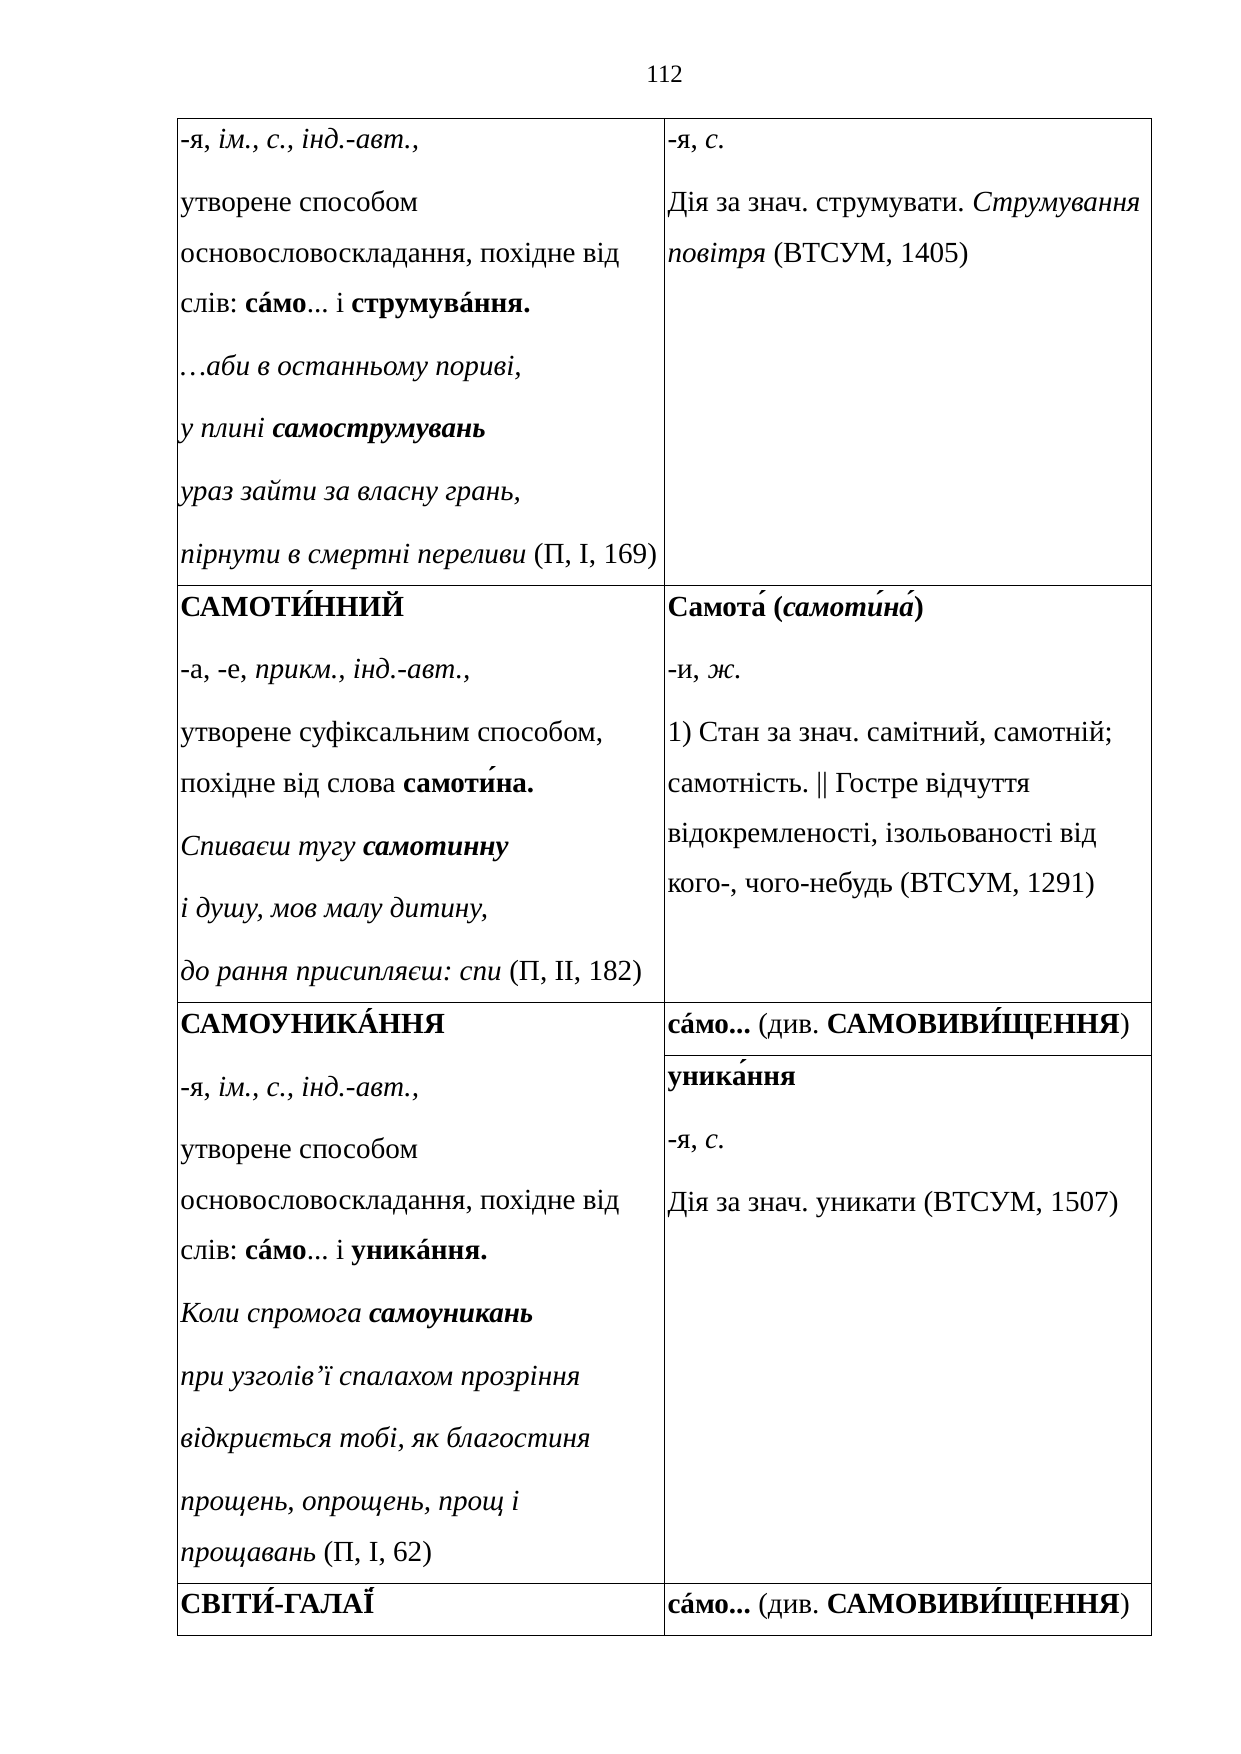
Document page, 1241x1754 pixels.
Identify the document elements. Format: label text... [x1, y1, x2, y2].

table_cell сáмо... (див. САМОВИВИ́ЩЕННЯ) [665, 1584, 1151, 1635]
table_cell СВІТИ́-ГАЛАЇ́ [178, 1584, 664, 1635]
table_cell САМОУНИКÁННЯ -я, ім., с., інд.-авт., утворене способом основословоскладання, похідне від слів: сáмо... і уникáння. Коли спромога самоуникань при узголів’ї спалахом прозріння відкриється тобі, як благостиня прощень, опрощень, прощ і прощавань (П, І, 62) [178, 1003, 664, 1583]
table_cell -я, с. Дія за знач. струмувати. Струмування повітря (ВТСУМ, 1405) [665, 119, 1151, 585]
table_cell Самота́ (самоти́на́) -и, ж. 1) Стан за знач. самітний, самотній; самотність. || Гостре відчуття відокремленості, ізольованості від кого-, чого-небудь (ВТСУМ, 1291) [665, 586, 1151, 1002]
table_cell САМОТИ́ННИЙ -а, -е, прикм., інд.-авт., утворене суфіксальним способом, похідне від слова самоти́на. Спиваєш тугу самотинну і душу, мов малу дитину, до рання присипляєш: спи (П, ІІ, 182) [178, 586, 664, 1002]
table_cell -я, ім., с., інд.-авт., утворене способом основословоскладання, похідне від слів: сáмо... і струмувáння. …аби в останньому пориві, у плині самострумувань ураз зайти за власну грань, пірнути в смертні переливи (П, І, 169) [178, 119, 664, 585]
table_cell сáмо... (див. САМОВИВИ́ЩЕННЯ) [665, 1003, 1151, 1055]
table_cell уника́ння -я, с. Дія за знач. уникати (ВТСУМ, 1507) [665, 1056, 1151, 1583]
